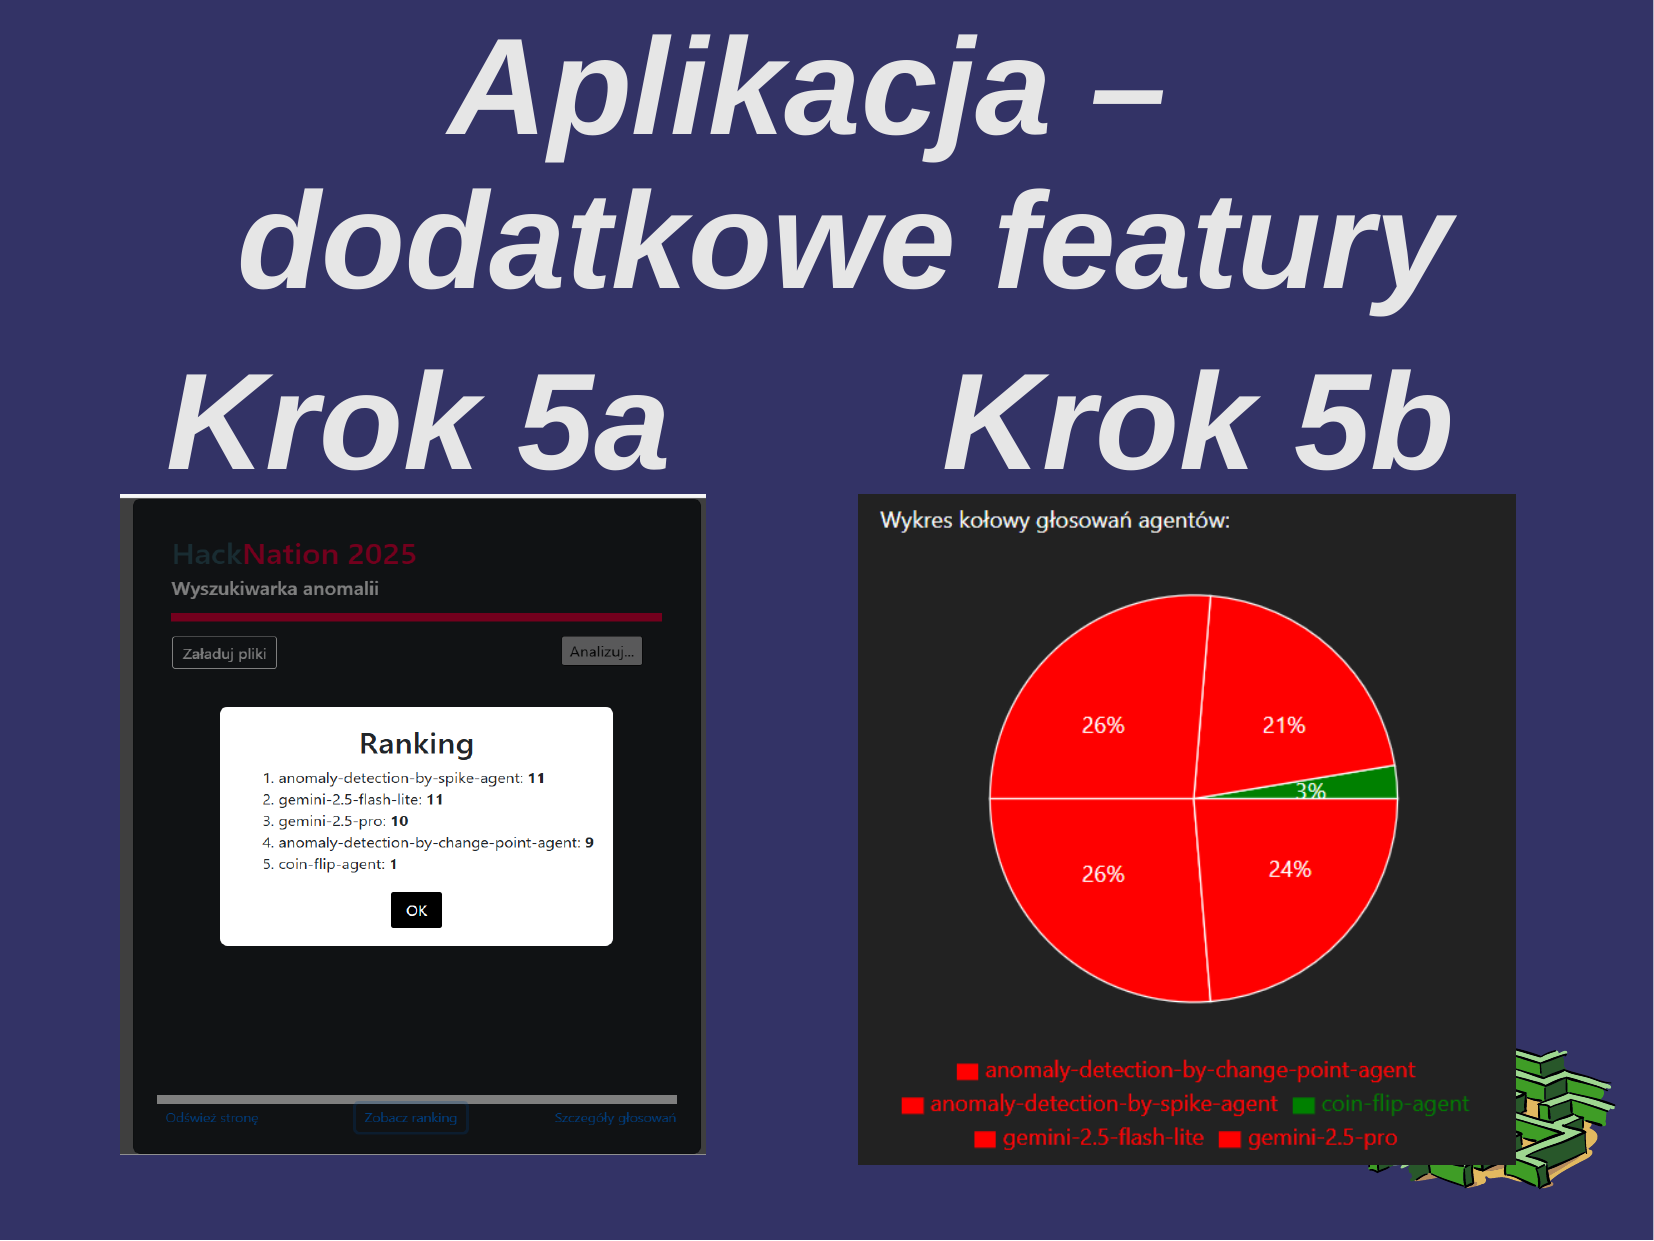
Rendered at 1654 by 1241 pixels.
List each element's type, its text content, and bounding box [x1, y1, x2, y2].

title Krok 5b [492, 317, 1654, 526]
title Krok 5a [0, 317, 492, 526]
picture [120, 494, 706, 1156]
picture [858, 526, 1516, 1165]
title Aplikacja – dodatkowe featury [121, 10, 1534, 317]
